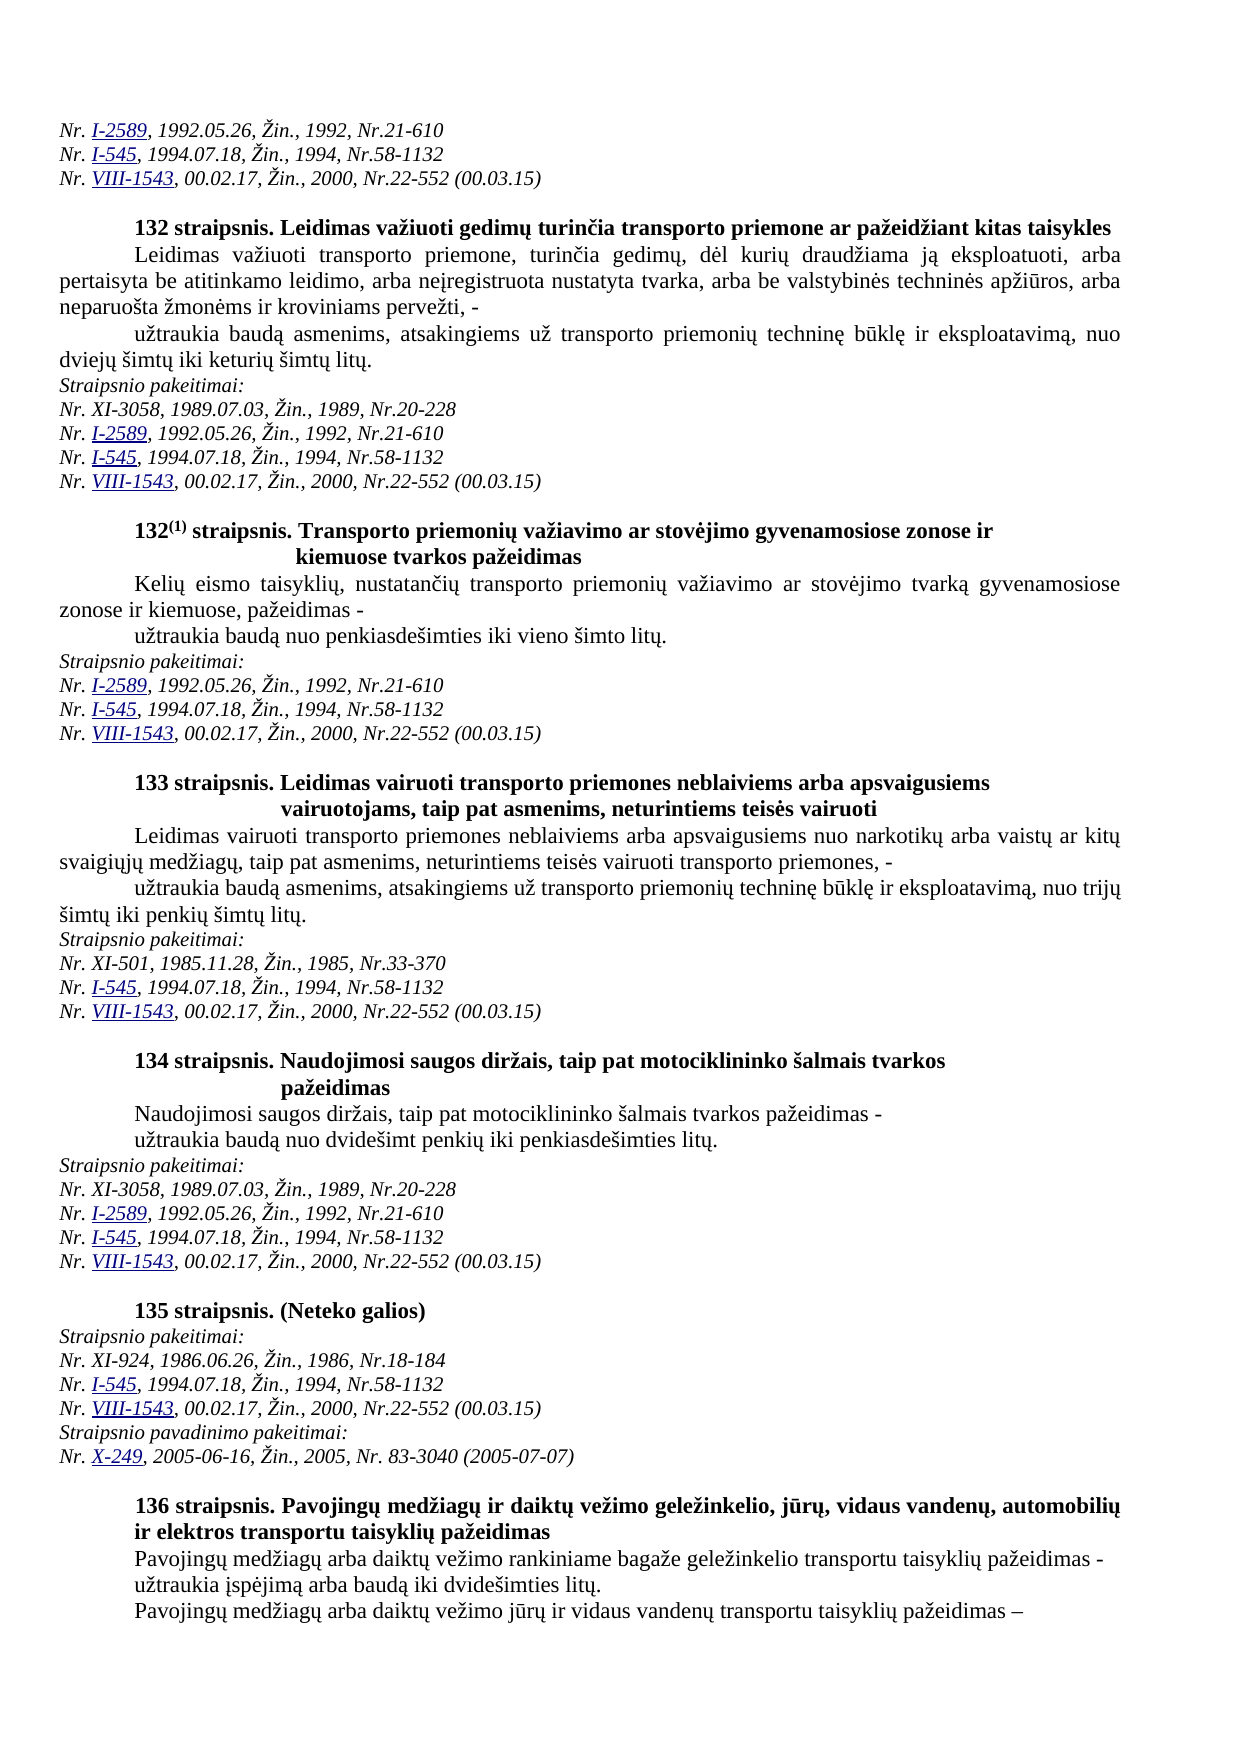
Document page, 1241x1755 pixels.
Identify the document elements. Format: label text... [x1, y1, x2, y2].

text Nr. VIII-1543, 00.02.17, Žin., 2000, Nr.22-552 (00.03.15) [59, 1396, 1122, 1420]
text Nr. I-2589, 1992.05.26, Žin., 1992, Nr.21-610 [59, 118, 1122, 142]
text Leidimas važiuoti transporto priemone, turinčia gedimų, dėl kurių draudžiama ją eksploatuoti, arba pertaisyta be atitinkamo leidimo, arba neįregistruota nustatyta tvarka, arba be valstybinės techninės apžiūros, arba neparuošta žmonėms ir kroviniams pervežti, - [59, 241, 1122, 320]
text Nr. X-249, 2005-06-16, Žin., 2005, Nr. 83-3040 (2005-07-07) [59, 1444, 1122, 1468]
text Naudojimosi saugos diržais, taip pat motociklininko šalmais tvarkos pažeidimas - [59, 1100, 1122, 1126]
text Nr. VIII-1543, 00.02.17, Žin., 2000, Nr.22-552 (00.03.15) [59, 1249, 1122, 1273]
text Nr. I-545, 1994.07.18, Žin., 1994, Nr.58-1132 [59, 142, 1122, 166]
text Pavojingų medžiagų arba daiktų vežimo jūrų ir vidaus vandenų transportu taisyklių pažeidimas – [59, 1597, 1122, 1624]
text Nr. I-545, 1994.07.18, Žin., 1994, Nr.58-1132 [59, 1225, 1122, 1249]
text Nr. I-545, 1994.07.18, Žin., 1994, Nr.58-1132 [59, 697, 1122, 721]
text Nr. XI-924, 1986.06.26, Žin., 1986, Nr.18-184 [59, 1348, 1122, 1372]
text 135 straipsnis. (Neteko galios) [59, 1297, 1122, 1323]
text vairuotojams, taip pat asmenims, neturintiems teisės vairuoti [281, 795, 1122, 822]
text Nr. I-2589, 1992.05.26, Žin., 1992, Nr.21-610 [59, 1201, 1122, 1225]
text Kelių eismo taisyklių, nustatančių transporto priemonių važiavimo ar stovėjimo tvarką gyvenamosiose zonose ir kiemuose, pažeidimas - [59, 569, 1122, 622]
text Nr. XI-3058, 1989.07.03, Žin., 1989, Nr.20-228 [59, 1177, 1122, 1201]
text 132 straipsnis. Leidimas važiuoti gedimų turinčia transporto priemone ar pažeidžiant kitas taisykles [134, 214, 1122, 241]
text užtraukia baudą nuo dvidešimt penkių iki penkiasdešimties litų. [59, 1126, 1122, 1153]
text Nr. XI-501, 1985.11.28, Žin., 1985, Nr.33-370 [59, 951, 1122, 975]
text Nr. VIII-1543, 00.02.17, Žin., 2000, Nr.22-552 (00.03.15) [59, 166, 1122, 190]
text užtraukia baudą nuo penkiasdešimties iki vieno šimto litų. [59, 622, 1122, 649]
text Pavojingų medžiagų arba daiktų vežimo rankiniame bagaže geležinkelio transportu taisyklių pažeidimas - [59, 1545, 1122, 1571]
text 132(1) straipsnis. Transporto priemonių važiavimo ar stovėjimo gyvenamosiose zonose ir [134, 517, 1122, 543]
text kiemuose tvarkos pažeidimas [295, 543, 1122, 569]
text 136 straipsnis. Pavojingų medžiagų ir daiktų vežimo geležinkelio, jūrų, vidaus vandenų, automobilių ir elektros transportu taisyklių pažeidimas [134, 1492, 1122, 1545]
text Straipsnio pavadinimo pakeitimai: [59, 1420, 1122, 1444]
text Nr. I-2589, 1992.05.26, Žin., 1992, Nr.21-610 [59, 673, 1122, 697]
text pažeidimas [281, 1074, 1122, 1100]
text 134 straipsnis. Naudojimosi saugos diržais, taip pat motociklininko šalmais tvarkos [134, 1047, 1122, 1074]
text Nr. XI-3058, 1989.07.03, Žin., 1989, Nr.20-228 [59, 397, 1122, 421]
text Leidimas vairuoti transporto priemones neblaiviems arba apsvaigusiems nuo narkotikų arba vaistų ar kitų svaigiųjų medžiagų, taip pat asmenims, neturintiems teisės vairuoti transporto priemones, - [59, 822, 1122, 874]
text Straipsnio pakeitimai: [59, 372, 1122, 397]
text Nr. VIII-1543, 00.02.17, Žin., 2000, Nr.22-552 (00.03.15) [59, 469, 1122, 493]
text Nr. I-2589, 1992.05.26, Žin., 1992, Nr.21-610 [59, 421, 1122, 445]
text Straipsnio pakeitimai: [59, 649, 1122, 673]
text užtraukia baudą asmenims, atsakingiems už transporto priemonių techninę būklę ir eksploatavimą, nuo trijų šimtų iki penkių šimtų litų. [59, 874, 1122, 927]
text Nr. I-545, 1994.07.18, Žin., 1994, Nr.58-1132 [59, 975, 1122, 999]
text Nr. I-545, 1994.07.18, Žin., 1994, Nr.58-1132 [59, 445, 1122, 469]
text Nr. VIII-1543, 00.02.17, Žin., 2000, Nr.22-552 (00.03.15) [59, 721, 1122, 745]
text Nr. I-545, 1994.07.18, Žin., 1994, Nr.58-1132 [59, 1372, 1122, 1396]
text Straipsnio pakeitimai: [59, 927, 1122, 951]
text 133 straipsnis. Leidimas vairuoti transporto priemones neblaiviems arba apsvaigusiems [134, 769, 1122, 795]
text užtraukia įspėjimą arba baudą iki dvidešimties litų. [59, 1571, 1122, 1597]
text Straipsnio pakeitimai: [59, 1153, 1122, 1177]
text Straipsnio pakeitimai: [59, 1323, 1122, 1348]
text Nr. VIII-1543, 00.02.17, Žin., 2000, Nr.22-552 (00.03.15) [59, 999, 1122, 1023]
text užtraukia baudą asmenims, atsakingiems už transporto priemonių techninę būklę ir eksploatavimą, nuo dviejų šimtų iki keturių šimtų litų. [59, 320, 1122, 372]
